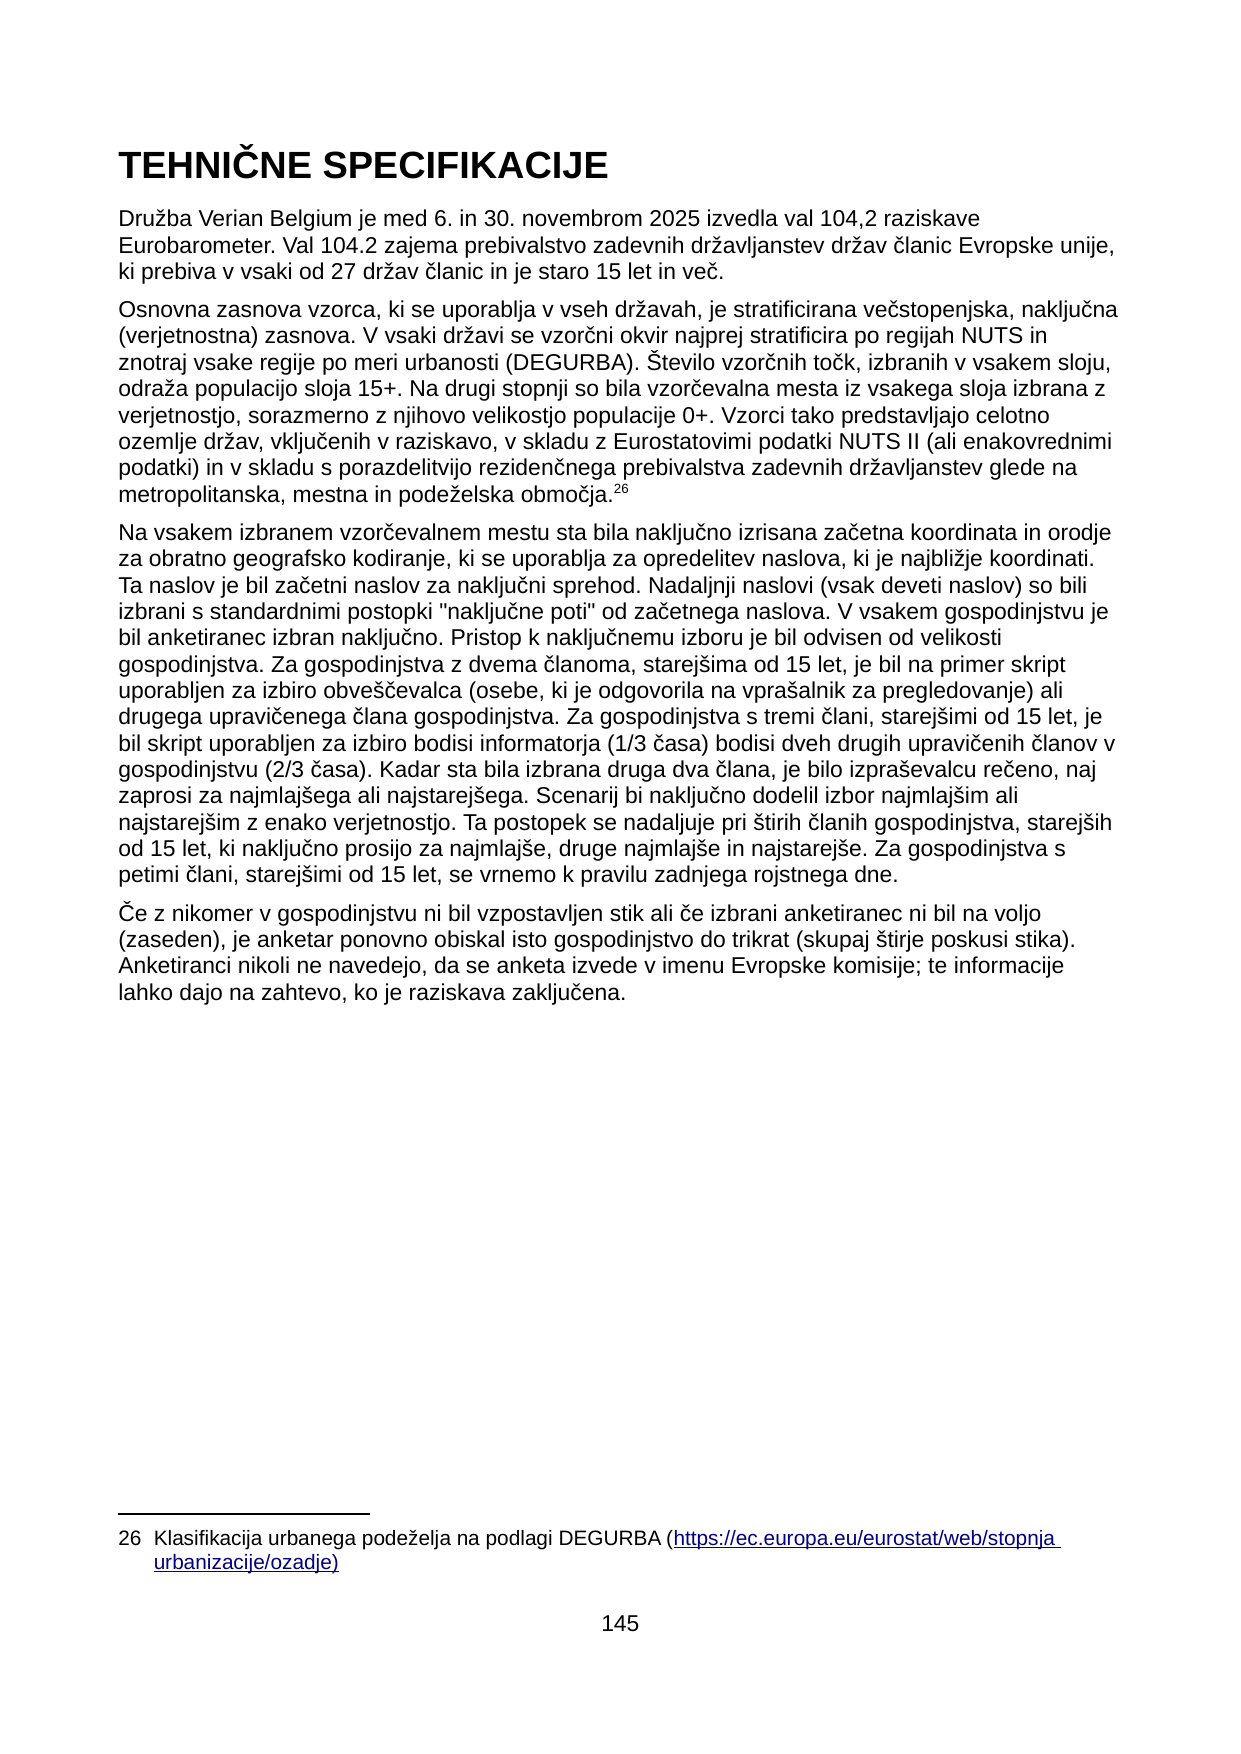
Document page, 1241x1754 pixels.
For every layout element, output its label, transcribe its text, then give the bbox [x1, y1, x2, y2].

text Če z nikomer v gospodinjstvu ni bil vzpostavljen stik ali če izbrani anketiranec ni bil na voljo (zaseden), je anketar ponovno obiskal isto gospodinjstvo do trikrat (skupaj štirje poskusi stika). Anketiranci nikoli ne navedejo, da se anketa izvede v imenu Evropske komisije; te informacije lahko dajo na zahtevo, ko je raziskava zaključena. [118, 900, 1122, 1005]
text Klasifikacija urbanega podeželja na podlagi DEGURBA (https://ec.europa.eu/eurostat/web/stopnja urbanizacije/ozadje) [118, 1526, 1122, 1574]
text Osnovna zasnova vzorca, ki se uporablja v vseh državah, je stratificirana večstopenjska, naključna (verjetnostna) zasnova. V vsaki državi se vzorčni okvir najprej stratificira po regijah NUTS in znotraj vsake regije po meri urbanosti (DEGURBA). Število vzorčnih točk, izbranih v vsakem sloju, odraža populacijo sloja 15+. Na drugi stopnji so bila vzorčevalna mesta iz vsakega sloja izbrana z verjetnostjo, sorazmerno z njihovo velikostjo populacije 0+. Vzorci tako predstavljajo celotno ozemlje držav, vključenih v raziskavo, v skladu z Eurostatovimi podatki NUTS II (ali enakovrednimi podatki) in v skladu s porazdelitvijo rezidenčnega prebivalstva zadevnih državljanstev glede na metropolitanska, mestna in podeželska območja. [118, 296, 1122, 507]
text Družba Verian Belgium je med 6. in 30. novembrom 2025 izvedla val 104,2 raziskave Eurobarometer. Val 104.2 zajema prebivalstvo zadevnih državljanstev držav članic Evropske unije, ki prebiva v vsaki od 27 držav članic in je staro 15 let in več. [118, 205, 1122, 284]
text Na vsakem izbranem vzorčevalnem mestu sta bila naključno izrisana začetna koordinata in orodje za obratno geografsko kodiranje, ki se uporablja za opredelitev naslova, ki je najbližje koordinati. Ta naslov je bil začetni naslov za naključni sprehod. Nadaljnji naslovi (vsak deveti naslov) so bili izbrani s standardnimi postopki "naključne poti" od začetnega naslova. V vsakem gospodinjstvu je bil anketiranec izbran naključno. Pristop k naključnemu izboru je bil odvisen od velikosti gospodinjstva. Za gospodinjstva z dvema članoma, starejšima od 15 let, je bil na primer skript uporabljen za izbiro obveščevalca (osebe, ki je odgovorila na vprašalnik za pregledovanje) ali drugega upravičenega člana gospodinjstva. Za gospodinjstva s tremi člani, starejšimi od 15 let, je bil skript uporabljen za izbiro bodisi informatorja (1/3 časa) bodisi dveh drugih upravičenih članov v gospodinjstvu (2/3 časa). Kadar sta bila izbrana druga dva člana, je bilo izpraševalcu rečeno, naj zaprosi za najmlajšega ali najstarejšega. Scenarij bi naključno dodelil izbor najmlajšim ali najstarejšim z enako verjetnostjo. Ta postopek se nadaljuje pri štirih članih gospodinjstva, starejših od 15 let, ki naključno prosijo za najmlajše, druge najmlajše in najstarejše. Za gospodinjstva s petimi člani, starejšimi od 15 let, se vrnemo k pravilu zadnjega rojstnega dne. [118, 519, 1122, 888]
subtitle TEHNIČNE SPECIFIKACIJE [118, 143, 1122, 187]
